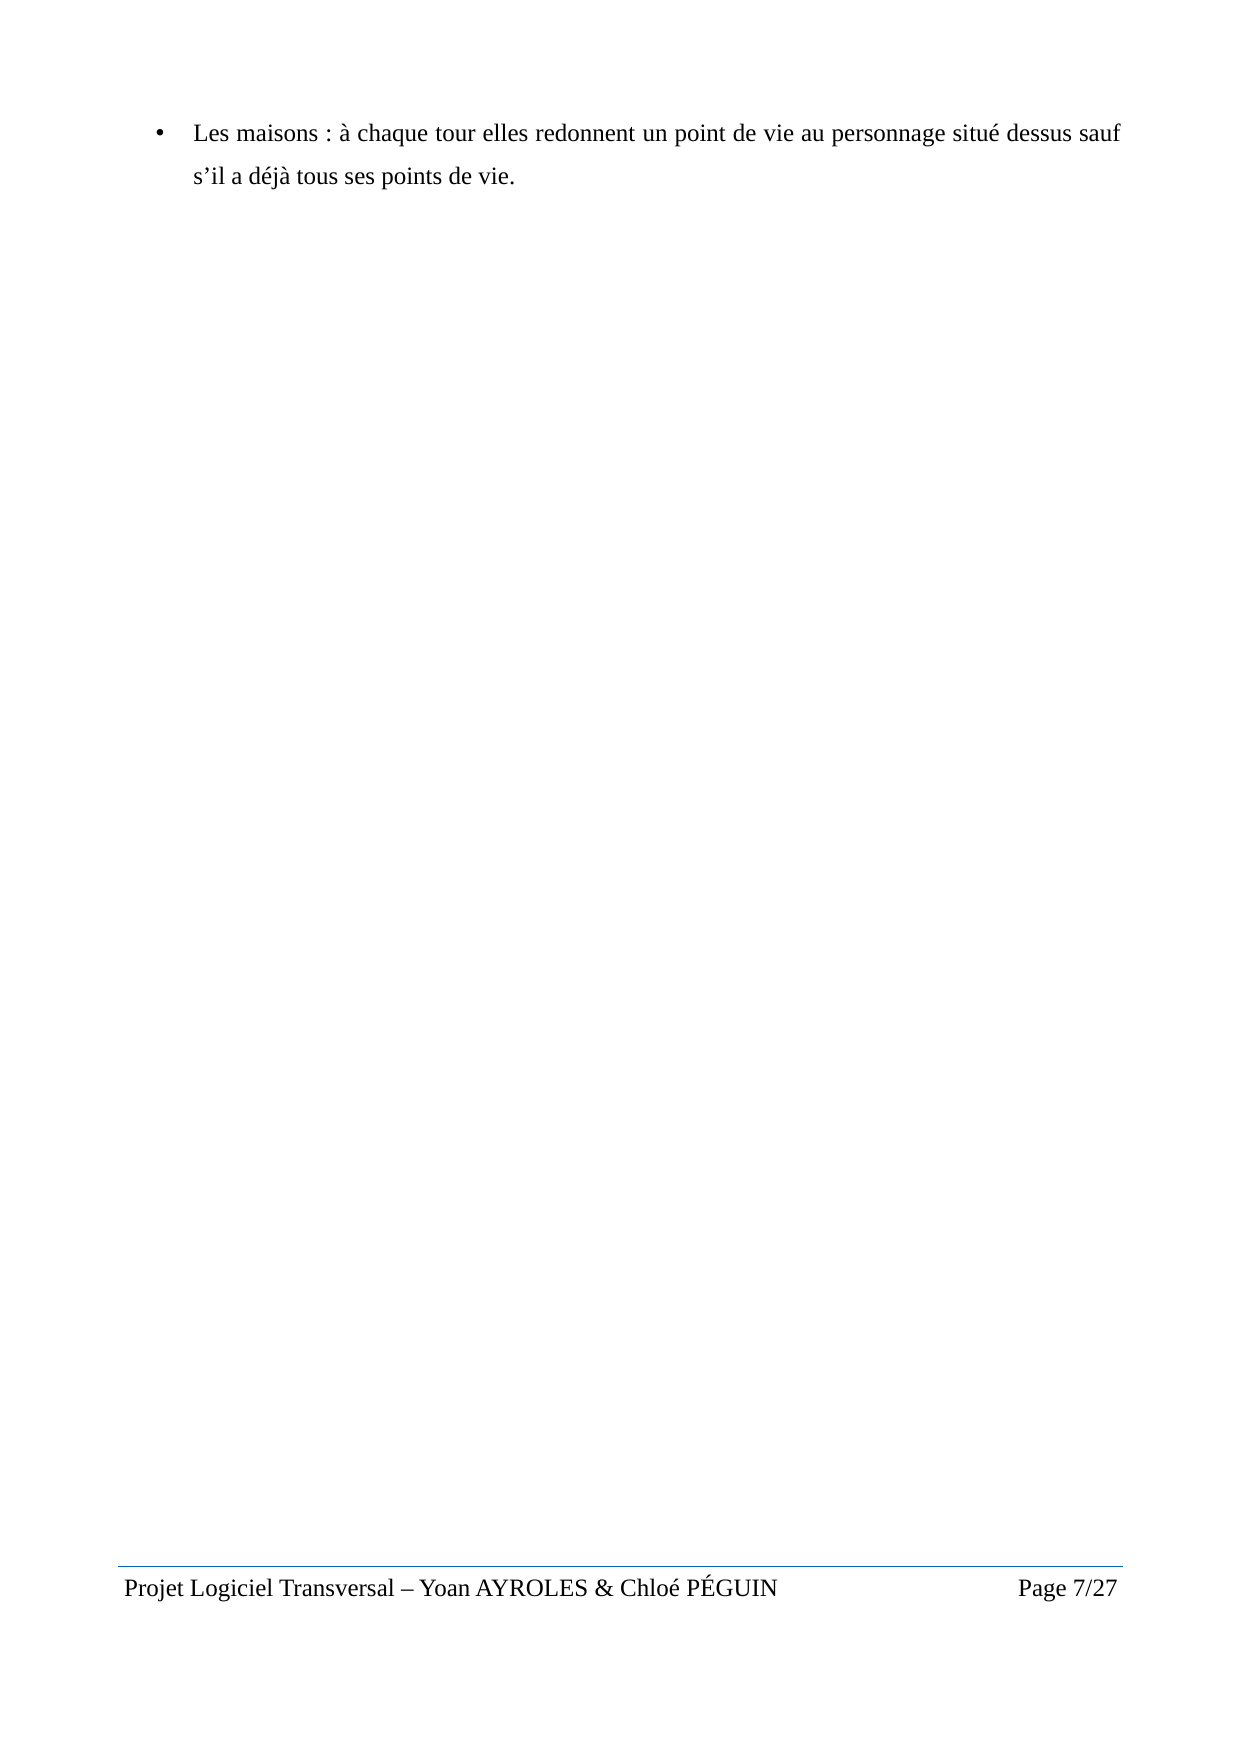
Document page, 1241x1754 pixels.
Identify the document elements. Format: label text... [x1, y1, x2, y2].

list Les maisons : à chaque tour elles redonnent un point de vie au personnage situé dessus sauf s’il a déjà tous ses points de vie. [156, 118, 1122, 190]
